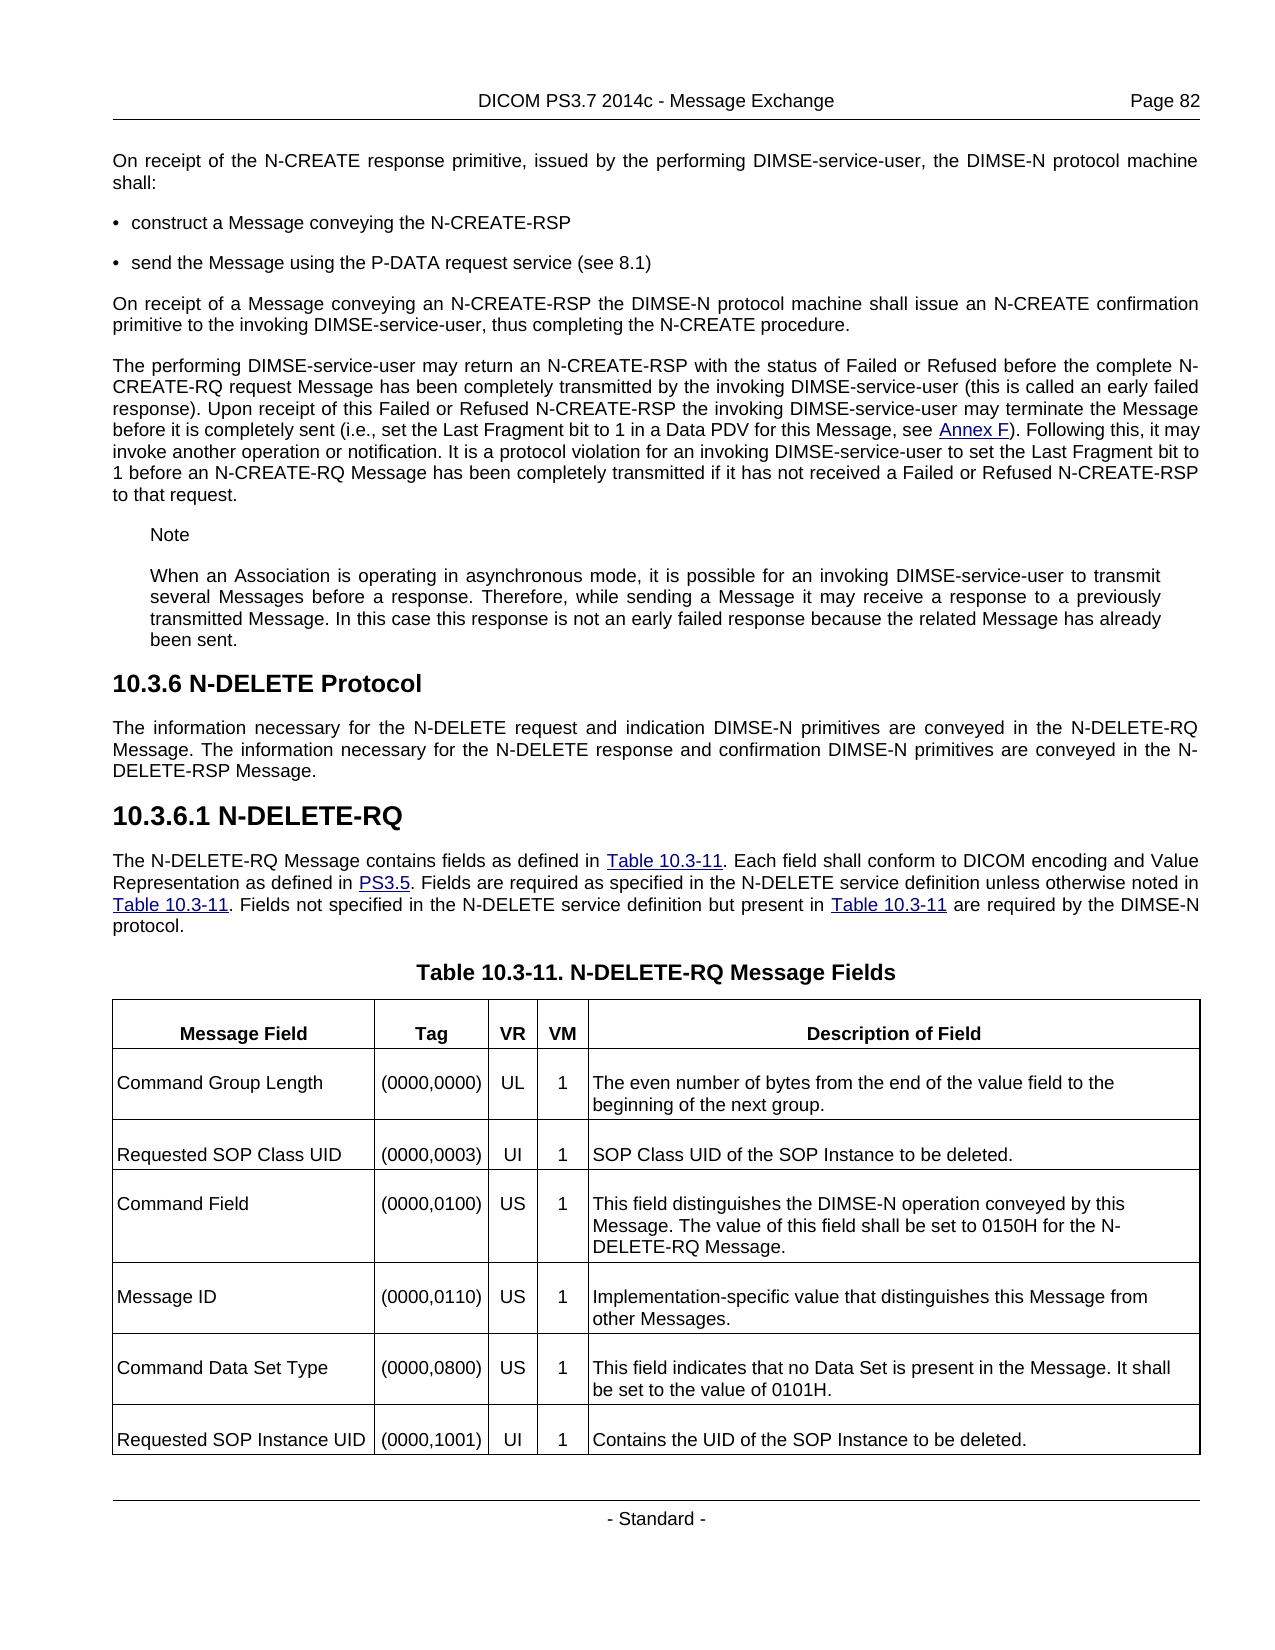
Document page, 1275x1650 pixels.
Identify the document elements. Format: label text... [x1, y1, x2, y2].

table_cell This field indicates that no Data Set is present in the Message. It shall be set to the value of 0101H. [589, 1334, 1199, 1404]
text 10.3.6.1 N-DELETE-RQ [112, 800, 1200, 832]
text On receipt of the N-CREATE response primitive, issued by the performing DIMSE-service-user, the DIMSE-N protocol machine shall: [112, 150, 1200, 193]
table_cell UI [489, 1405, 537, 1454]
table_cell The even number of bytes from the end of the value field to the beginning of the next group. [589, 1049, 1199, 1119]
table_cell Contains the UID of the SOP Instance to be deleted. [589, 1405, 1199, 1454]
table_cell 1 [538, 1405, 588, 1454]
list construct a Message conveying the N-CREATE-RSP [112, 212, 1200, 233]
table_cell US [489, 1170, 537, 1262]
table_cell Command Data Set Type [113, 1334, 374, 1404]
table_cell US [489, 1334, 537, 1404]
table_cell (0000,0800) [375, 1334, 488, 1404]
table_cell This field distinguishes the DIMSE-N operation conveyed by this Message. The value of this field shall be set to 0150H for the N-DELETE-RQ Message. [589, 1170, 1199, 1262]
table_cell (0000,0003) [375, 1120, 488, 1169]
table_cell Requested SOP Instance UID [113, 1405, 374, 1454]
table_header VM [538, 1000, 588, 1048]
table_header Message Field [113, 1000, 374, 1048]
table_cell US [489, 1263, 537, 1333]
table_cell UL [489, 1049, 537, 1119]
table_header Description of Field [589, 1000, 1199, 1048]
table_cell 1 [538, 1170, 588, 1262]
text When an Association is operating in asynchronous mode, it is possible for an invoking DIMSE-service-user to transmit several Messages before a response. Therefore, while sending a Message it may receive a response to a previously transmitted Message. In this case this response is not an early failed response because the related Message has already been sent. [150, 564, 1162, 651]
table_cell (0000,0100) [375, 1170, 488, 1262]
table_header VR [489, 1000, 537, 1048]
table_header Tag [375, 1000, 488, 1048]
text The information necessary for the N-DELETE request and indication DIMSE-N primitives are conveyed in the N-DELETE-RQ Message. The information necessary for the N-DELETE response and confirmation DIMSE-N primitives are conveyed in the N-DELETE-RSP Message. [112, 717, 1200, 782]
table_cell Requested SOP Class UID [113, 1120, 374, 1169]
table_cell (0000,0000) [375, 1049, 488, 1119]
text Table 10.3-11. N-DELETE-RQ Message Fields [112, 959, 1200, 985]
table_cell 1 [538, 1049, 588, 1119]
list send the Message using the P-DATA request service (see 8.1) [112, 252, 1200, 274]
table_cell Implementation-specific value that distinguishes this Message from other Messages. [589, 1263, 1199, 1333]
table_cell Command Field [113, 1170, 374, 1262]
text Note [150, 524, 1162, 546]
text The N-DELETE-RQ Message contains fields as defined in Table 10.3-11. Each field shall conform to DICOM encoding and Value Representation as defined in PS3.5. Fields are required as specified in the N-DELETE service definition unless otherwise noted in Table 10.3-11. Fields not specified in the N-DELETE service definition but present in Table 10.3-11 are required by the DIMSE-N protocol. [112, 850, 1200, 937]
text The performing DIMSE-service-user may return an N-CREATE-RSP with the status of Failed or Refused before the complete N-CREATE-RQ request Message has been completely transmitted by the invoking DIMSE-service-user (this is called an early failed response). Upon receipt of this Failed or Refused N-CREATE-RSP the invoking DIMSE-service-user may terminate the Message before it is completely sent (i.e., set the Last Fragment bit to 1 in a Data PDV for this Message, see Annex F). Following this, it may invoke another operation or notification. It is a protocol violation for an invoking DIMSE-service-user to set the Last Fragment bit to 1 before an N-CREATE-RQ Message has been completely transmitted if it has not received a Failed or Refused N-CREATE-RSP to that request. [112, 354, 1200, 505]
table_cell (0000,1001) [375, 1405, 488, 1454]
table_cell Command Group Length [113, 1049, 374, 1119]
text 10.3.6 N-DELETE Protocol [112, 669, 1200, 698]
table_cell 1 [538, 1263, 588, 1333]
text On receipt of a Message conveying an N-CREATE-RSP the DIMSE-N protocol machine shall issue an N-CREATE confirmation primitive to the invoking DIMSE-service-user, thus completing the N-CREATE procedure. [112, 292, 1200, 336]
table_cell Message ID [113, 1263, 374, 1333]
table_cell SOP Class UID of the SOP Instance to be deleted. [589, 1120, 1199, 1169]
table_cell 1 [538, 1120, 588, 1169]
table_cell UI [489, 1120, 537, 1169]
table_cell 1 [538, 1334, 588, 1404]
table_cell (0000,0110) [375, 1263, 488, 1333]
